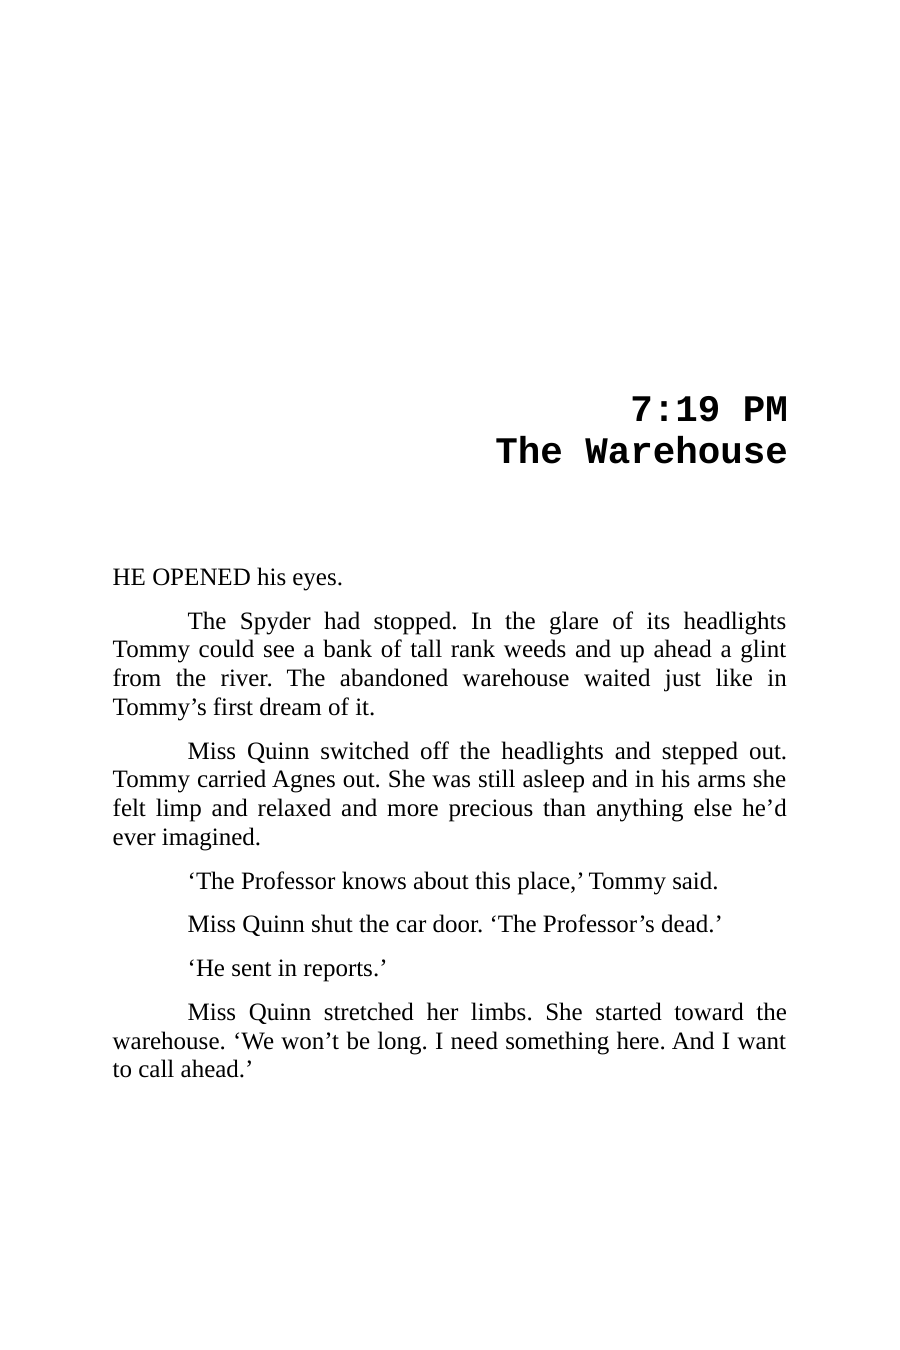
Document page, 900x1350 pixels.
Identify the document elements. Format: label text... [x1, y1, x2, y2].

text The Spyder had stopped. In the glare of its headlights Tommy could see a bank of tall rank weeds and up ahead a glint from the river. The abandoned warehouse waited just like in Tommy’s first dream of it. [112, 606, 787, 721]
text ‘He sent in reports.’ [112, 953, 787, 982]
text HE OPENED his eyes. [112, 562, 787, 591]
text ‘The Professor knows about this place,’ Tommy said. [112, 866, 787, 894]
text Miss Quinn stretched her limbs. She started toward the warehouse. ‘We won’t be long. I need something here. And I want to call ahead.’ [112, 997, 787, 1083]
subtitle 7:19 PM The Warehouse [112, 390, 787, 475]
text Miss Quinn switched off the headlights and stepped out. Tommy carried Agnes out. She was still asleep and in his arms she felt limp and relaxed and more precious than anything else he’d ever imagined. [112, 736, 787, 851]
text Miss Quinn shut the car door. ‘The Professor’s dead.’ [112, 909, 787, 938]
